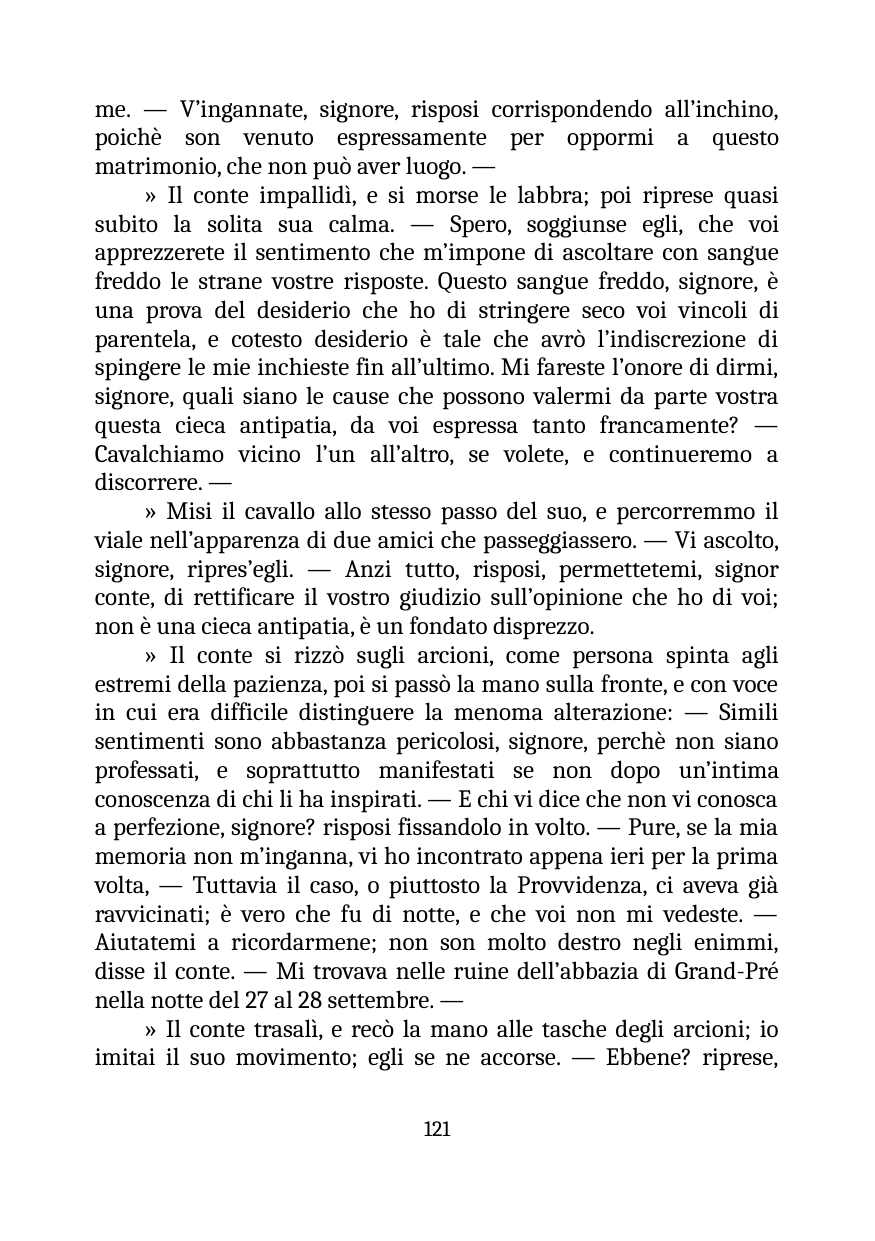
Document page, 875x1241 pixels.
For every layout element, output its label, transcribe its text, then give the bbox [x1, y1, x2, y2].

text » Misi il cavallo allo stesso passo del suo, e percorremmo il viale nell’apparenza di due amici che passeggiassero. — Vi ascolto, signore, ripres’egli. — Anzi tutto, risposi, permettetemi, signor conte, di rettificare il vostro giudizio sull’opinione che ho di voi; non è una cieca antipatia, è un fondato disprezzo. [94, 497, 779, 641]
text » Il conte trasalì, e recò la mano alle tasche degli arcioni; io imitai il suo movimento; egli se ne accorse. — Ebbene? riprese, [94, 1014, 779, 1072]
text » Il conte impallidì, e si morse le labbra; poi riprese quasi subito la solita sua calma. — Spero, soggiunse egli, che voi apprezzerete il sentimento che m’impone di ascoltare con sangue freddo le strane vostre risposte. Questo sangue freddo, signore, è una prova del desiderio che ho di stringere seco voi vincoli di parentela, e cotesto desiderio è tale che avrò l’indiscrezione di spingere le mie inchieste fin all’ultimo. Mi fareste l’onore di dirmi, signore, quali siano le cause che possono valermi da parte vostra questa cieca antipatia, da voi espressa tanto francamente? — Cavalchiamo vicino l’un all’altro, se volete, e continueremo a discorrere. — [94, 181, 779, 497]
text me. — V’ingannate, signore, risposi corrispondendo all’inchino, poichè son venuto espressamente per oppormi a questo matrimonio, che non può aver luogo. — [94, 94, 779, 181]
text » Il conte si rizzò sugli arcioni, come persona spinta agli estremi della pazienza, poi si passò la mano sulla fronte, e con voce in cui era difficile distinguere la menoma alterazione: — Simili sentimenti sono abbastanza pericolosi, signore, perchè non siano professati, e soprattutto manifestati se non dopo un’intima conoscenza di chi li ha inspirati. — E chi vi dice che non vi conosca a perfezione, signore? risposi fissandolo in volto. — Pure, se la mia memoria non m’inganna, vi ho incontrato appena ieri per la prima volta, — Tuttavia il caso, o piuttosto la Provvidenza, ci aveva già ravvicinati; è vero che fu di notte, e che voi non mi vedeste. — Aiutatemi a ricordarmene; non son molto destro negli enimmi, disse il conte. — Mi trovava nelle ruine dell’abbazia di Grand-Pré nella notte del 27 al 28 settembre. — [94, 641, 779, 1014]
